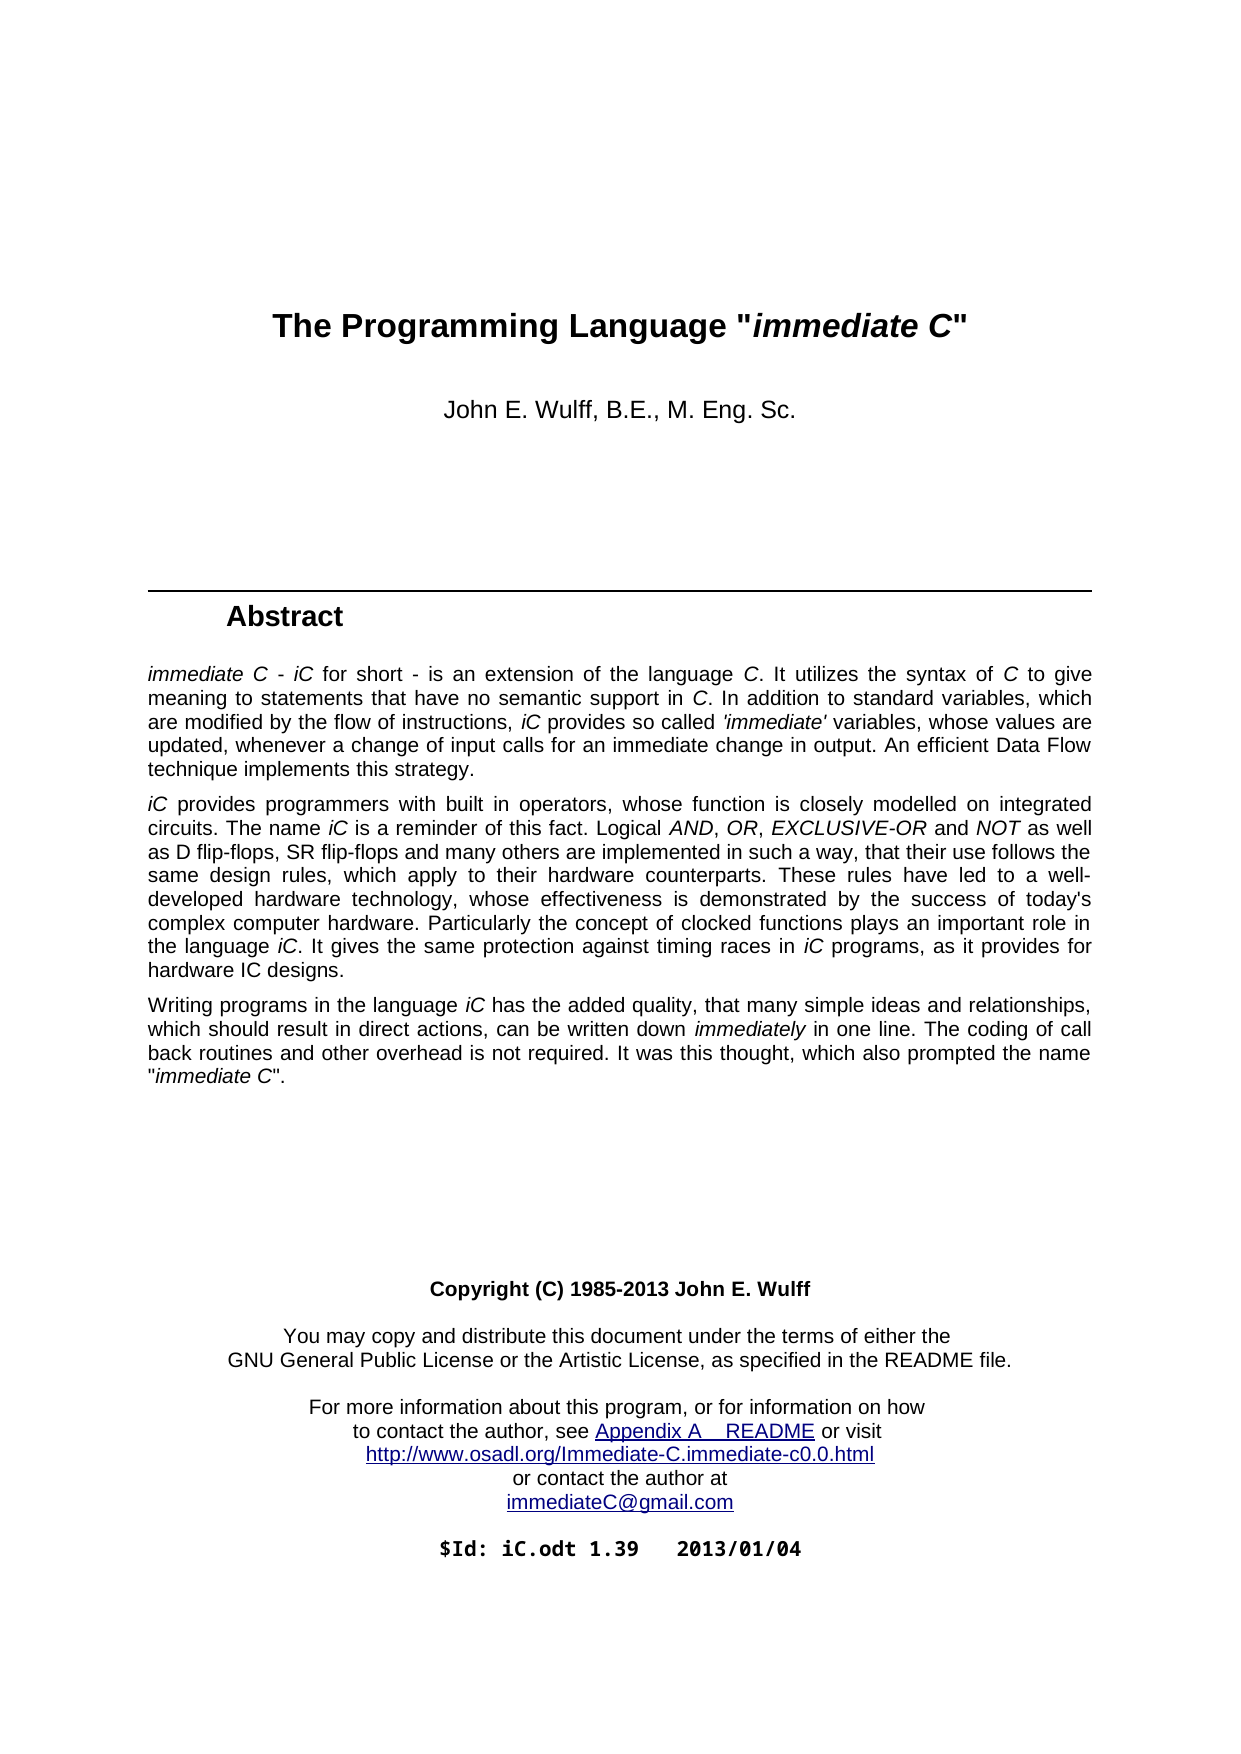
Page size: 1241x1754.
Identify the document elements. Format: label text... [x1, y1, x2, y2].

text http://www.osadl.org/Immediate-C.immediate-c0.0.html [148, 1443, 1092, 1467]
text iC provides programmers with built in operators, whose function is closely modelled on integrated circuits. The name iC is a reminder of this fact. Logical AND, OR, EXCLUSIVE-OR and NOT as well as D flip-flops, SR flip-flops and many others are implemented in such a way, that their use follows the same design rules, which apply to their hardware counterparts. These rules have led to a well-developed hardware technology, whose effectiveness is demonstrated by the success of today's complex computer hardware. Particularly the concept of clocked functions plays an important role in the language iC. It gives the same protection against timing races in iC programs, as it provides for hardware IC designs. [148, 793, 1092, 982]
text The Programming Language "immediate C" [148, 307, 1092, 344]
text or contact the author at [148, 1467, 1092, 1490]
text to contact the author, see Appendix A README or visit [148, 1419, 1092, 1443]
text For more information about this program, or for information on how [148, 1396, 1092, 1419]
text You may copy and distribute this document under the terms of either the [148, 1325, 1092, 1348]
text GNU General Public License or the Artistic License, as specified in the README file. [148, 1348, 1092, 1372]
text $Id: iC.odt 1.39 2013/01/04 [148, 1537, 1092, 1561]
text Writing programs in the language iC has the added quality, that many simple ideas and relationships, which should result in direct actions, can be written down immediately in one line. The coding of call back routines and other overhead is not required. It was this thought, which also prompted the name "immediate C". [148, 994, 1092, 1088]
subtitle Abstract [148, 592, 1092, 639]
text immediate C - iC for short - is an extension of the language C. It utilizes the syntax of C to give meaning to statements that have no semantic support in C. In addition to standard variables, which are modified by the flow of instructions, iC provides so called 'immediate' variables, whose values are updated, whenever a change of input calls for an immediate change in output. An efficient Data Flow technique implements this strategy. [148, 663, 1092, 781]
text Copyright (C) 1985-2013 John E. Wulff [148, 1277, 1092, 1301]
text John E. Wulff, B.E., M. Eng. Sc. [148, 396, 1092, 424]
text immediateC@gmail.com [148, 1490, 1092, 1514]
